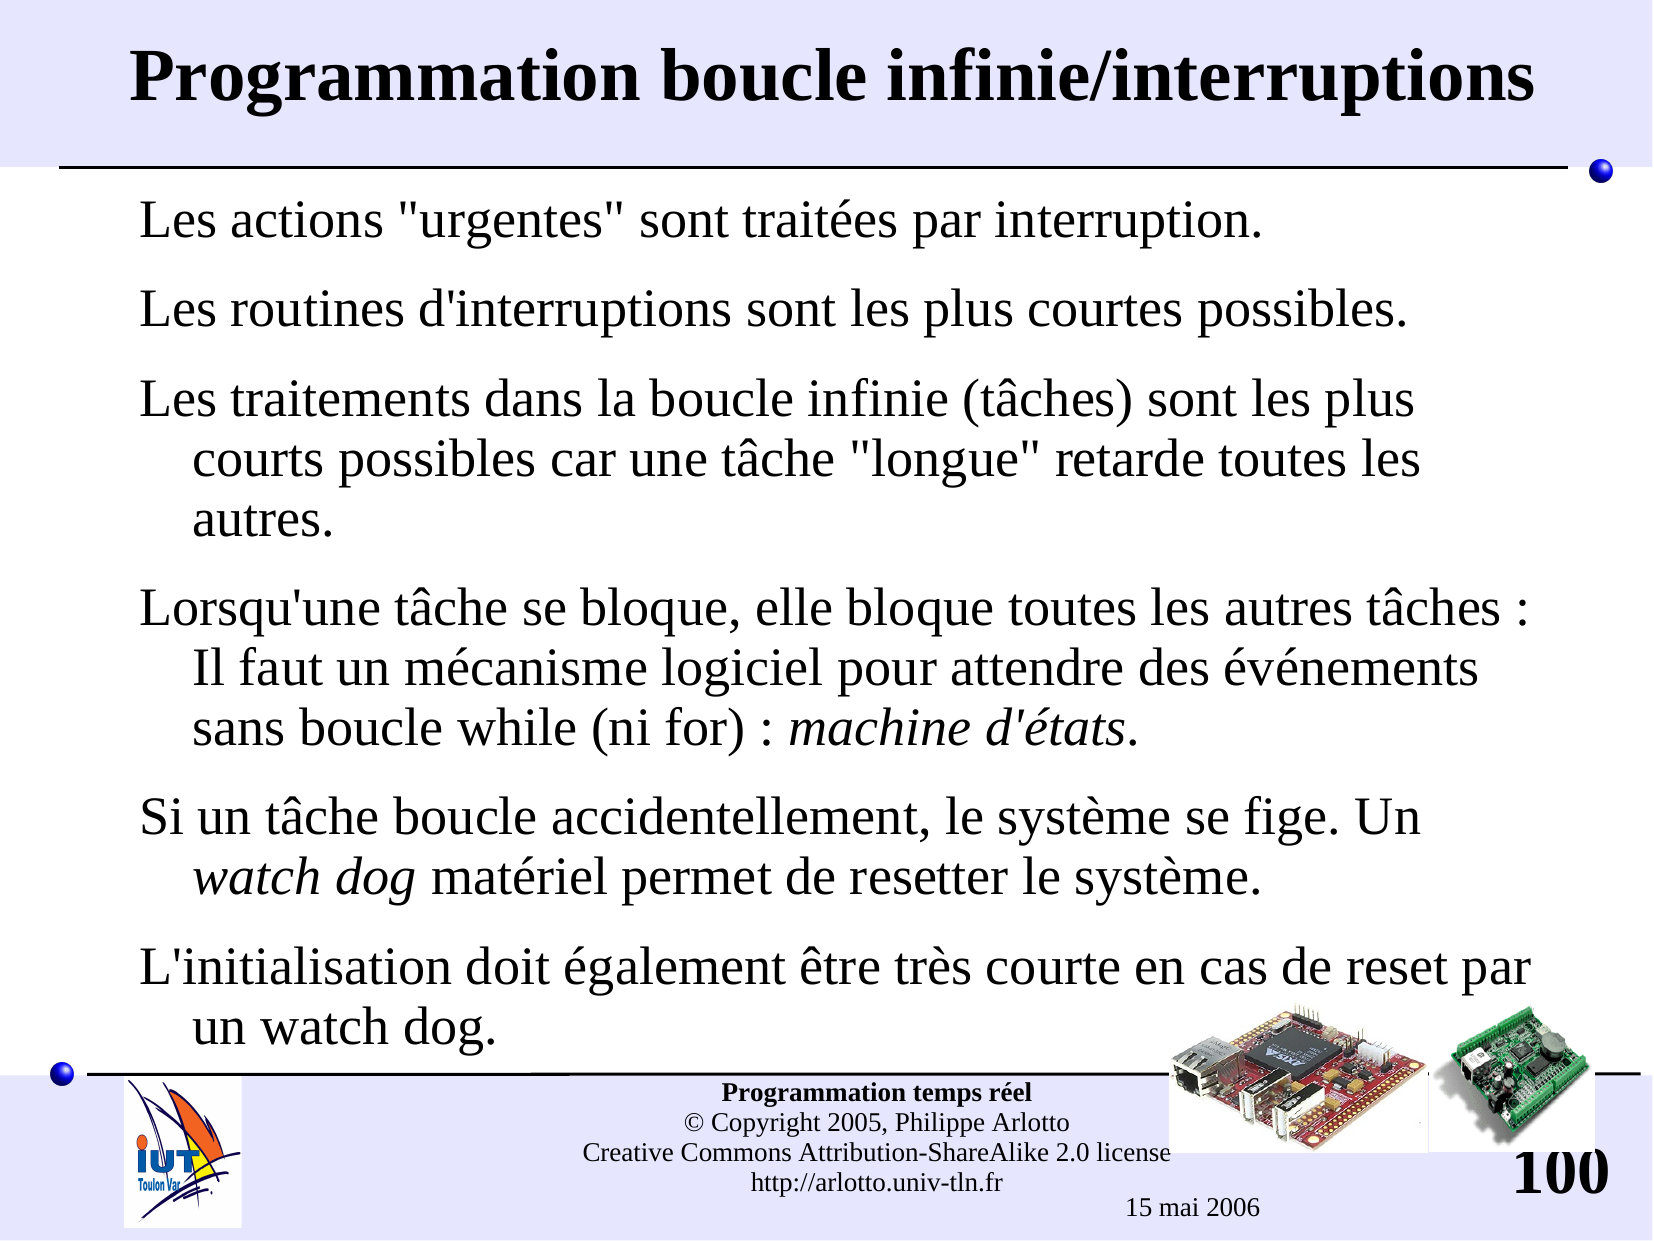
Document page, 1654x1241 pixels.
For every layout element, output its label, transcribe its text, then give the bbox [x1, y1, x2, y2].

title Programmation boucle infinie/interruptions [88, 29, 1578, 121]
picture [1429, 1000, 1595, 1152]
picture [1169, 1130, 1428, 1153]
list Les actions "urgentes" sont traitées par interruption. Les routines d'interruptions sont les plus courtes possibles. Les traitements dans la boucle infinie (tâches) sont les plus courts possibles car une tâche "longue" retarde toutes les autres. Lorsqu'une tâche se bloque, elle bloque toutes les autres tâches : Il faut un mécanisme logiciel pour attendre des événements sans boucle while (ni for) : machine d'états. Si un tâche boucle accidentellement, le système se fige. Un watch dog matériel permet de resetter le système. L'initialisation doit également être très courte en cas de reset par un watch dog. [121, 188, 1534, 1130]
